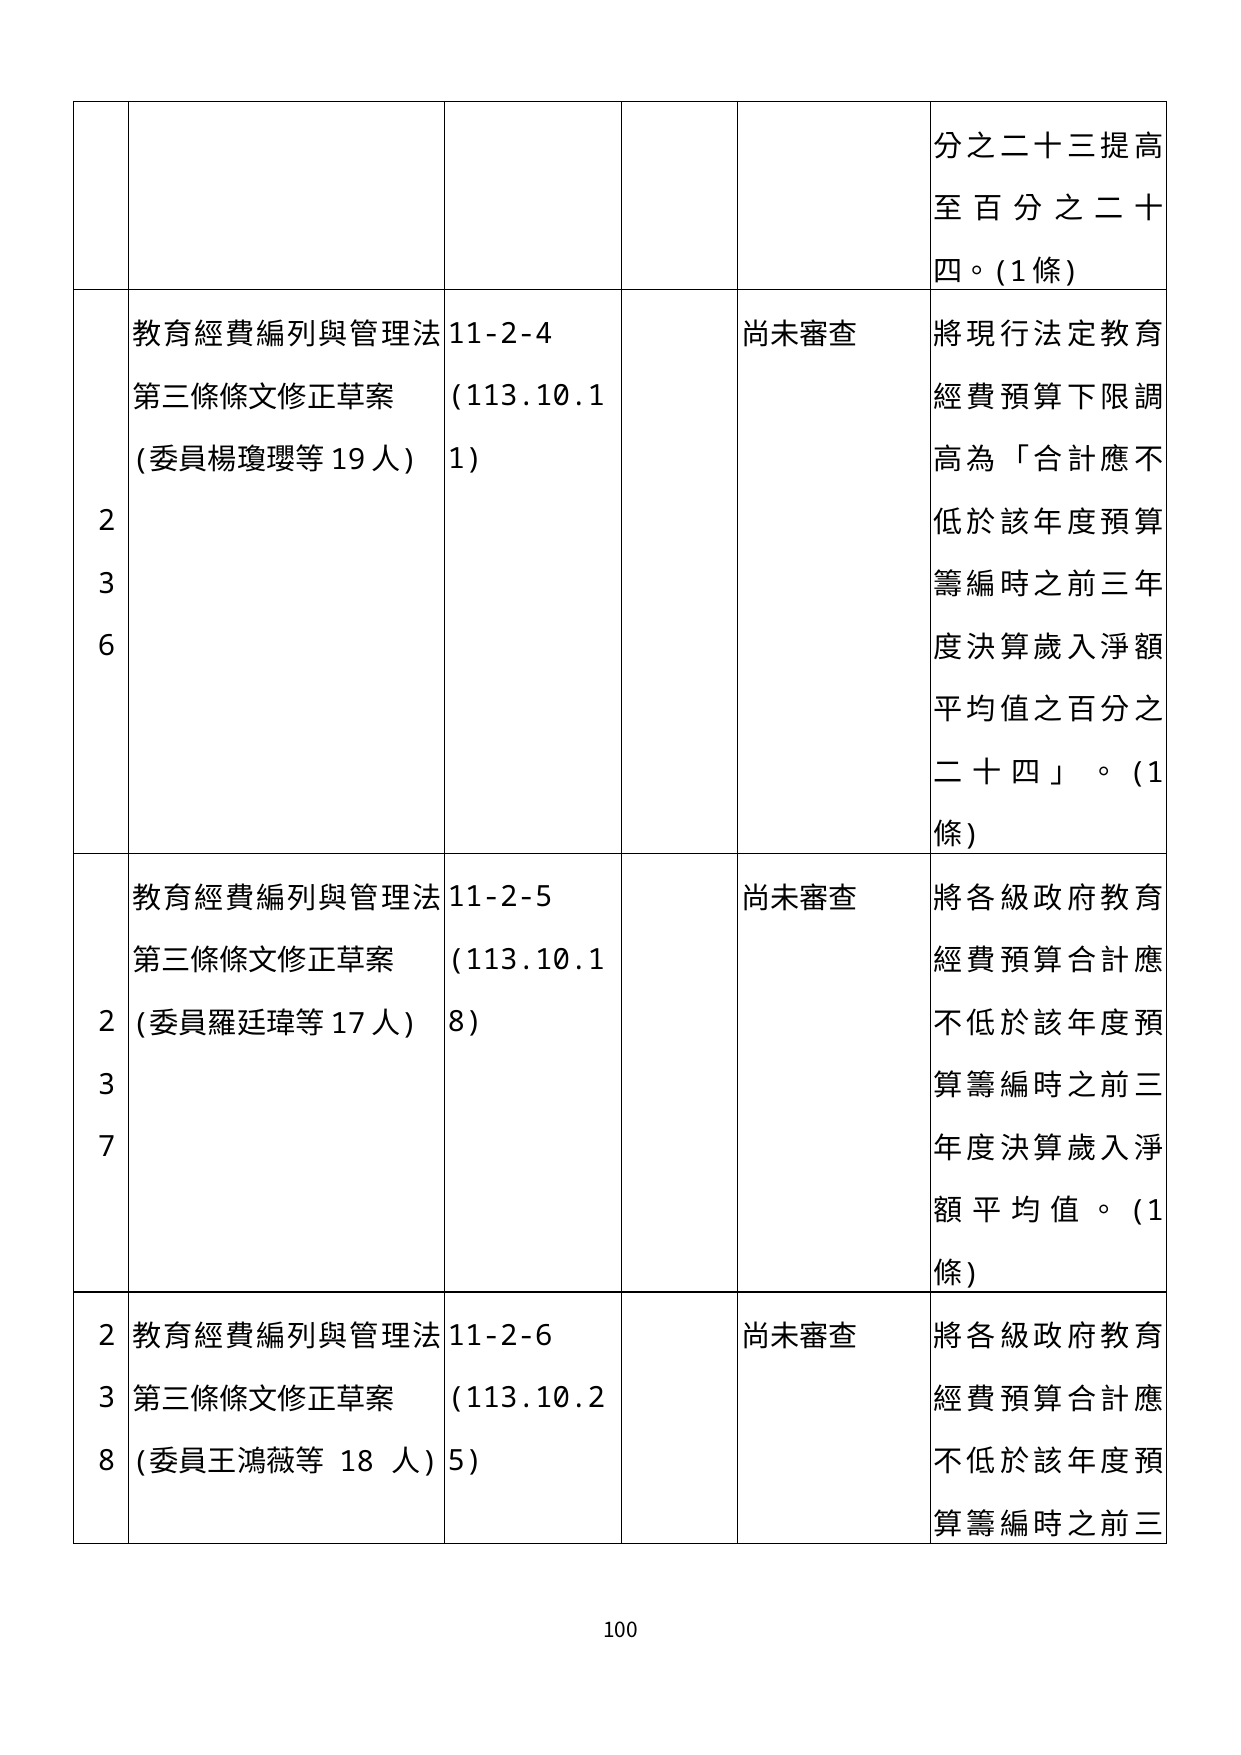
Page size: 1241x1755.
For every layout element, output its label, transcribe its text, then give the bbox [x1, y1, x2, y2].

table_cell [74, 102, 128, 289]
table_cell 將各級政府教育經費預算合計應不低於該年度預算籌編時之前三年度決算歲入淨額平均值。(1條) [931, 854, 1166, 1291]
table_cell 尚未審查 [738, 1293, 930, 1542]
table_cell [74, 1293, 128, 1542]
table_cell 分之二十三提高至百分之二十四。(1條) [931, 102, 1166, 289]
table_cell 尚未審查 [738, 854, 930, 1291]
table_cell [129, 102, 444, 289]
table_cell [622, 102, 737, 289]
table_cell 尚未審查 [738, 290, 930, 853]
table_cell 將各級政府教育經費預算合計應不低於該年度預算籌編時之前三 [931, 1293, 1166, 1542]
table_cell [738, 102, 930, 289]
table_cell [622, 854, 737, 1291]
table_cell 11-2-5 (113.10.18) [445, 854, 621, 1291]
table_cell 11-2-6 (113.10.25) [445, 1293, 621, 1542]
table_cell [622, 290, 737, 853]
table_cell [622, 1293, 737, 1542]
table_cell 教育經費編列與管理法第三條條文修正草案 (委員王鴻薇等 18 人) [129, 1293, 444, 1542]
table_cell [74, 854, 128, 1291]
table_cell [74, 290, 128, 853]
table_cell 教育經費編列與管理法第三條條文修正草案 (委員楊瓊瓔等19人) [129, 290, 444, 853]
table_cell 11-2-4 (113.10.11) [445, 290, 621, 853]
table_cell 將現行法定教育經費預算下限調高為「合計應不低於該年度預算籌編時之前三年度決算歲入淨額平均值之百分之二十四」。(1條) [931, 290, 1166, 853]
table_cell [445, 102, 621, 289]
table_cell 教育經費編列與管理法第三條條文修正草案 (委員羅廷瑋等17人) [129, 854, 444, 1291]
